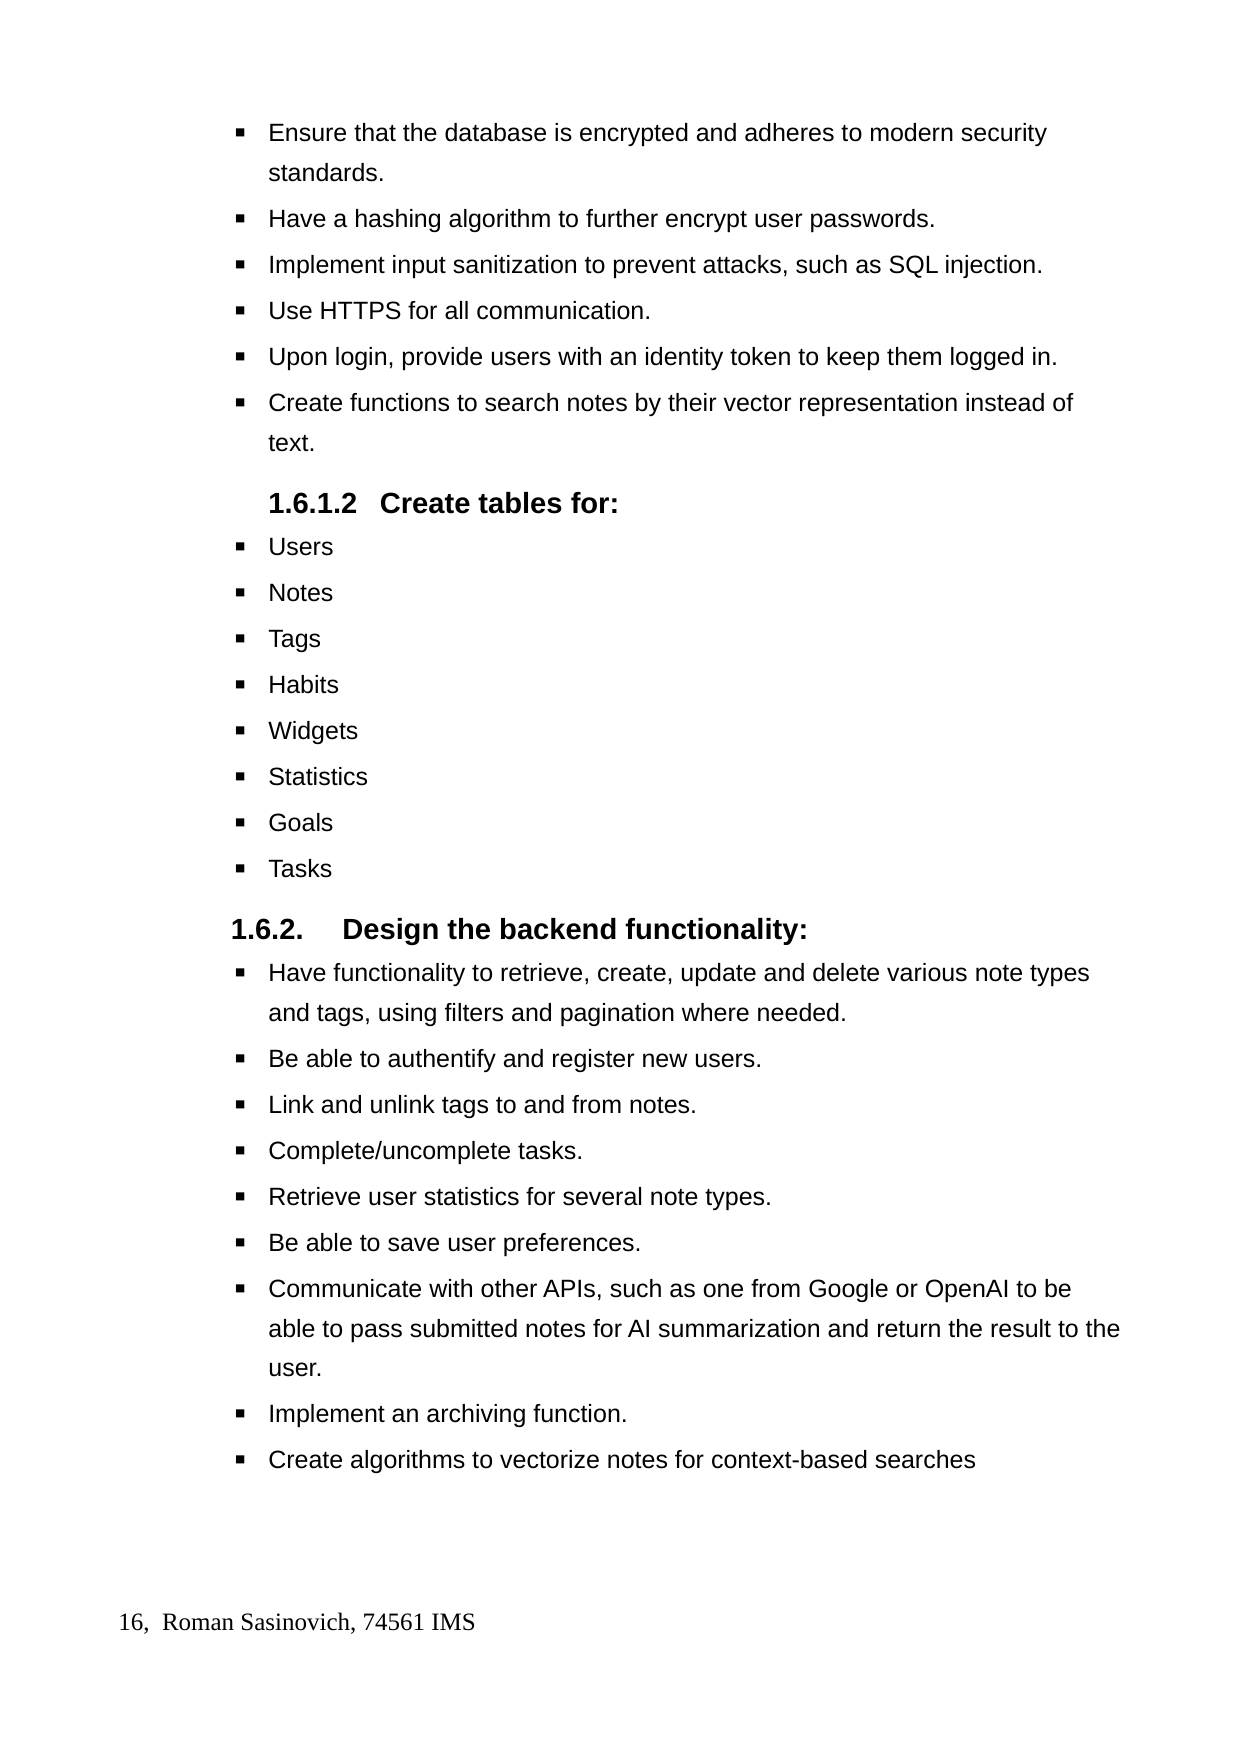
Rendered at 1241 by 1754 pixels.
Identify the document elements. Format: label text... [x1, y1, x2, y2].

list Implement input sanitization to prevent attacks, such as SQL injection. [231, 250, 1122, 278]
list Communicate with other APIs, such as one from Google or OpenAI to be able to pass submitted notes for AI summarization and return the result to the user. [231, 1274, 1122, 1382]
list Notes [231, 578, 1122, 607]
subtitle Create tables for: [268, 486, 1122, 519]
list Goals [231, 808, 1122, 837]
list Complete/uncomplete tasks. [231, 1136, 1122, 1165]
list Use HTTPS for all communication. [231, 296, 1122, 324]
list Have functionality to retrieve, create, update and delete various note types and tags, using filters and pagination where needed. [231, 958, 1122, 1027]
list Users [231, 532, 1122, 561]
list Create functions to search notes by their vector representation instead of text. [231, 388, 1122, 456]
list Ensure that the database is encrypted and adheres to modern security standards. [231, 118, 1122, 187]
list Implement an archiving function. [231, 1399, 1122, 1428]
list Tasks [231, 854, 1122, 883]
list Statistics [231, 762, 1122, 791]
list Widgets [231, 716, 1122, 745]
list Be able to authentify and register new users. [231, 1044, 1122, 1073]
list Tags [231, 624, 1122, 653]
list Create algorithms to vectorize notes for context-based searches [231, 1445, 1122, 1514]
list Have a hashing algorithm to further encrypt user passwords. [231, 204, 1122, 232]
list Link and unlink tags to and from notes. [231, 1090, 1122, 1119]
subtitle Design the backend functionality: [231, 912, 1122, 946]
list Retrieve user statistics for several note types. [231, 1182, 1122, 1211]
list Upon login, provide users with an identity token to keep them logged in. [231, 342, 1122, 371]
list Habits [231, 670, 1122, 699]
list Be able to save user preferences. [231, 1228, 1122, 1257]
